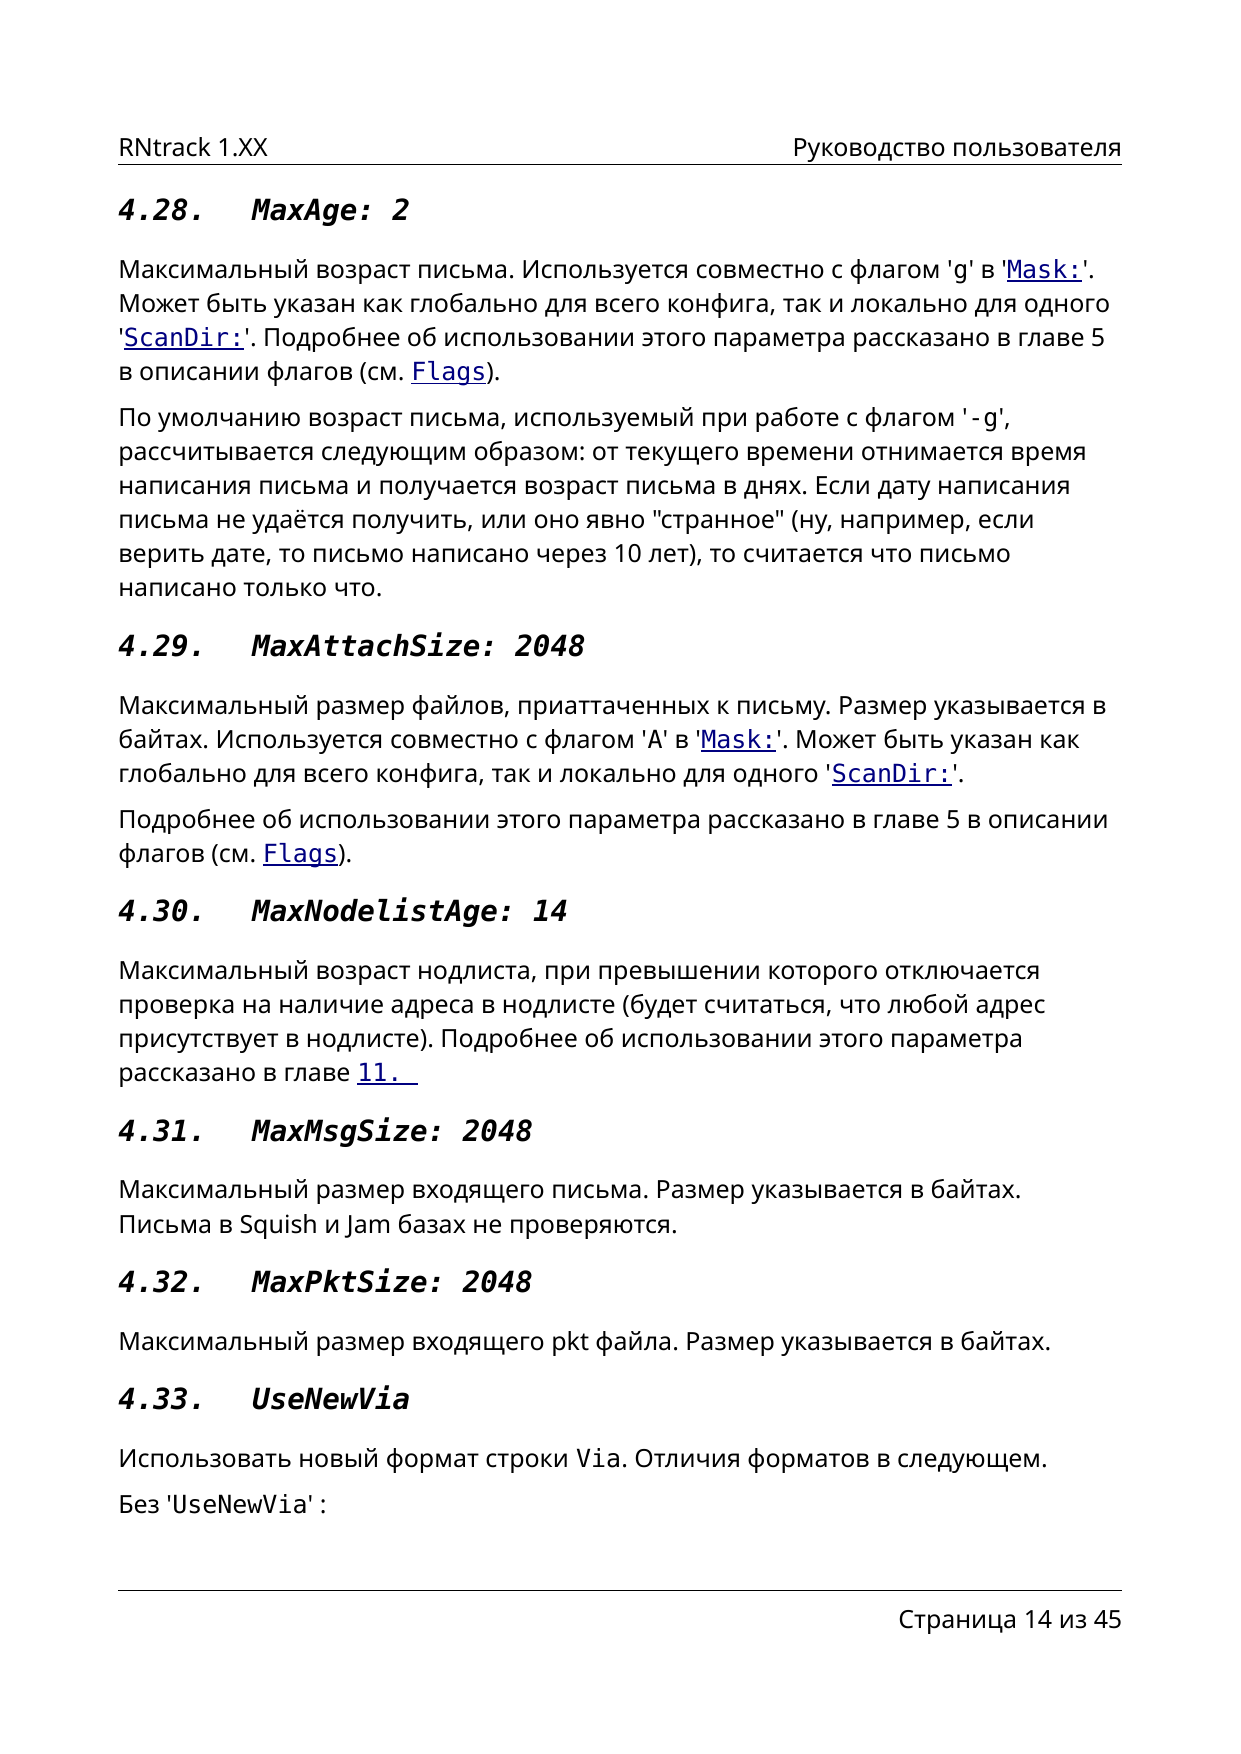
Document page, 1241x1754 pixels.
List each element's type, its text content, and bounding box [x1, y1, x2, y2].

subtitle MaxAge: 2 [118, 193, 1122, 227]
text Подробнее об использовании этого параметра рассказано в главе 5 в описании флагов (см. Flags). [118, 801, 1122, 869]
text Использовать новый формат строки Via. Отличия форматов в следующем. [118, 1441, 1122, 1475]
text Без 'UseNewVia' : [118, 1487, 1122, 1521]
subtitle MaxAttachSize: 2048 [118, 629, 1122, 663]
text Максимальный возраст письма. Используется совместно с флагом 'g' в 'Mask:'. Может быть указан как глобально для всего конфига, так и локально для одного 'ScanDir:'. Подробнее об использовании этого параметра рассказано в главе 5 в описании флагов (см. Flags). [118, 252, 1122, 388]
subtitle MaxNodelistAge: 14 [118, 894, 1122, 928]
text Максимальный размер файлов, приаттаченных к письму. Размер указывается в байтах. Используется совместно с флагом 'A' в 'Mask:'. Может быть указан как глобально для всего конфига, так и локально для одного 'ScanDir:'. [118, 687, 1122, 789]
text Максимальный возраст нодлиста, при превышении которого отключается проверка на наличие адреса в нодлисте (будет считаться, что любой адрес присутствует в нодлисте). Подробнее об использовании этого параметра рассказано в главе 11. [118, 953, 1122, 1089]
text Максимальный размер входящего письма. Размер указывается в байтах. Письма в Squish и Jam базах не проверяются. [118, 1172, 1122, 1240]
text По умолчанию возраст письма, используемый при работе с флагом '-g', рассчитывается следующим образом: от текущего времени отнимается время написания письма и получается возраст письма в днях. Если дату написания письма не удаётся получить, или оно явно "странное" (ну, например, если верить дате, то письмо написано через 10 лет), то считается что письмо написано только что. [118, 400, 1122, 604]
subtitle UseNewVia [118, 1383, 1122, 1417]
text Максимальный размер входящего pkt файла. Размер указывается в байтах. [118, 1323, 1122, 1358]
subtitle MaxPktSize: 2048 [118, 1265, 1122, 1299]
subtitle MaxMsgSize: 2048 [118, 1114, 1122, 1148]
